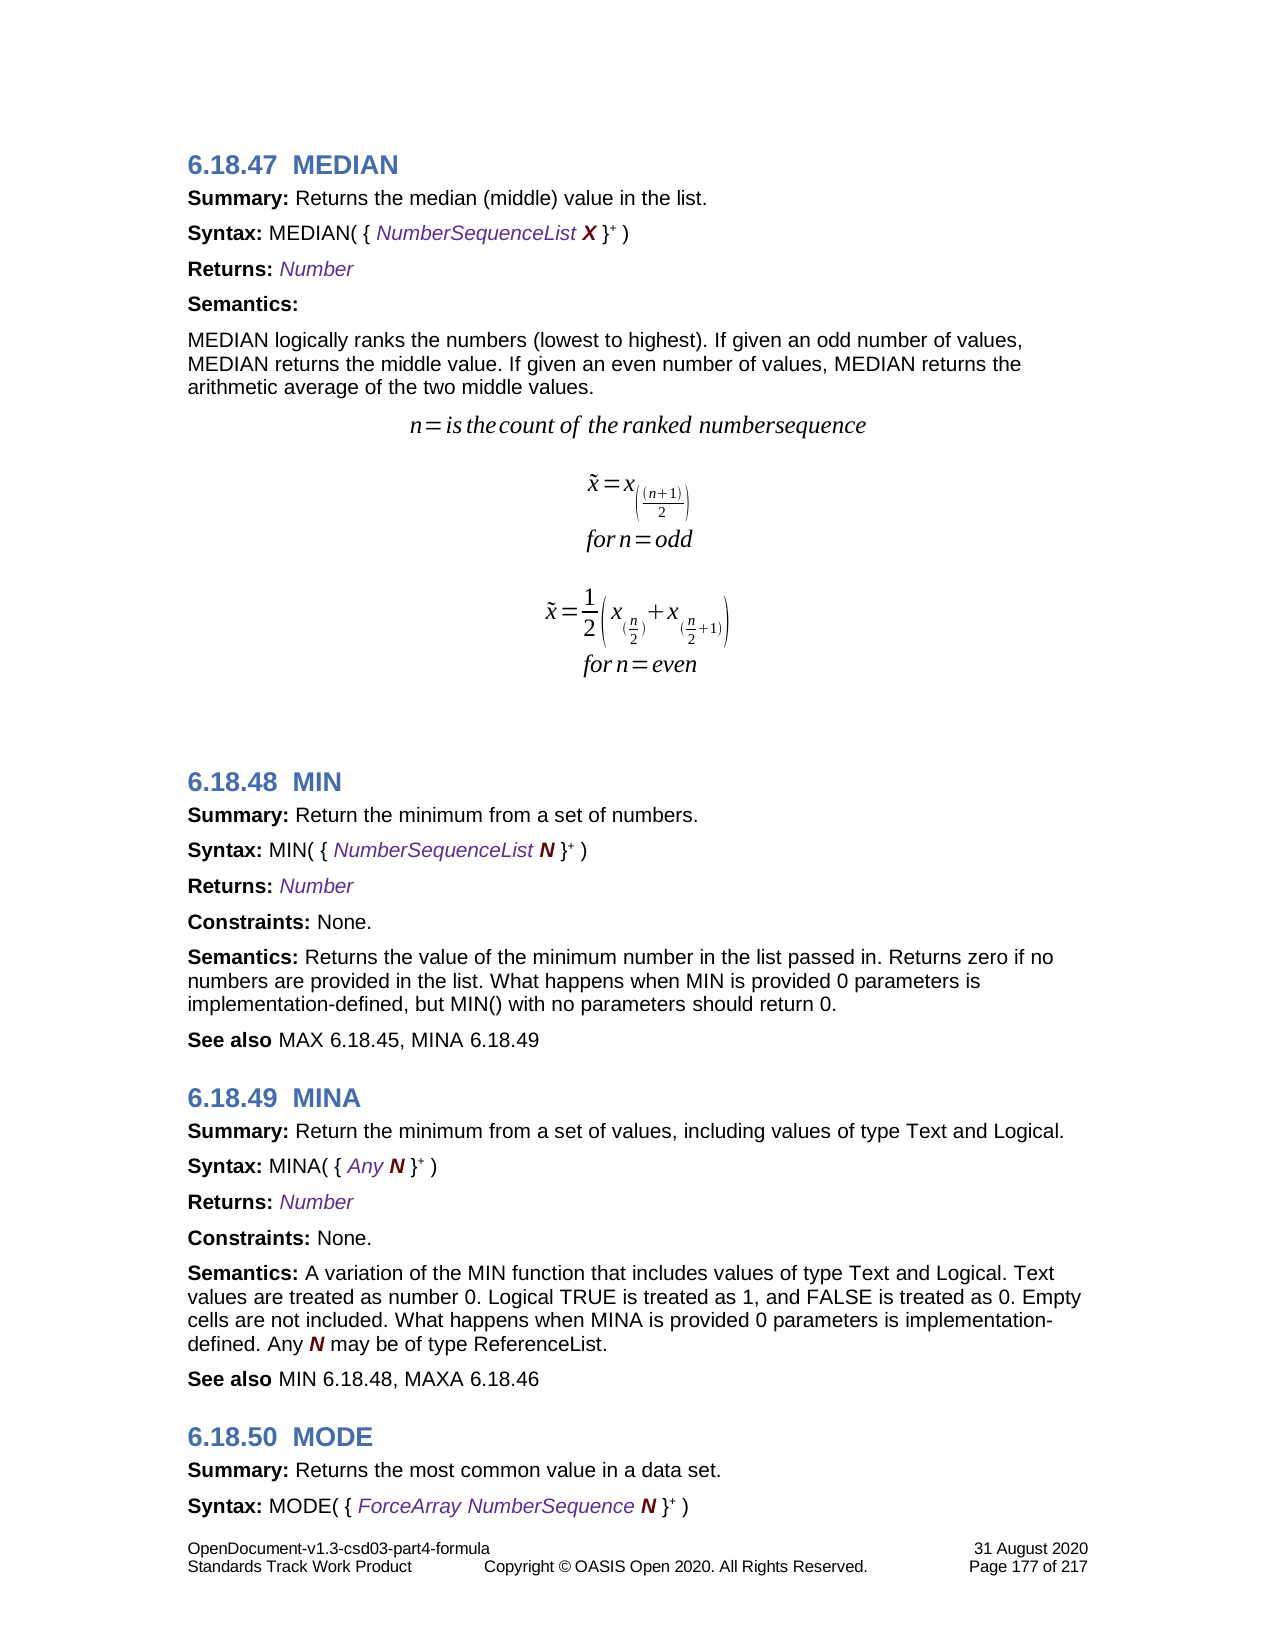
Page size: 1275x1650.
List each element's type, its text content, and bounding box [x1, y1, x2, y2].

subtitle MEDIAN [187, 150, 1088, 180]
text Returns: Number [187, 874, 1088, 898]
text Returns: Number [187, 1190, 1088, 1214]
subtitle MINA [187, 1083, 1088, 1113]
text Syntax: MEDIAN( { NumberSequenceList X }+ ) [187, 222, 1088, 245]
text MEDIAN logically ranks the numbers (lowest to highest). If given an odd number of values, MEDIAN returns the middle value. If given an even number of values, MEDIAN returns the arithmetic average of the two middle values. [187, 328, 1088, 399]
subtitle MODE [187, 1422, 1088, 1452]
subtitle MIN [187, 767, 1088, 797]
text Constraints: None. [187, 910, 1088, 934]
text See also MIN 6.18.48, MAXA 6.18.46 [187, 1368, 1088, 1391]
text Syntax: MINA( { Any N }+ ) [187, 1155, 1088, 1178]
text Semantics: Returns the value of the minimum number in the list passed in. Returns zero if no numbers are provided in the list. What happens when MIN is provided 0 parameters is implementation-defined, but MIN() with no parameters should return 0. [187, 946, 1088, 1016]
text Summary: Return the minimum from a set of values, including values of type Text and Logical. [187, 1119, 1088, 1143]
text Semantics: [187, 293, 1088, 316]
text Summary: Returns the median (middle) value in the list. [187, 186, 1088, 209]
text Constraints: None. [187, 1226, 1088, 1249]
text Returns: Number [187, 257, 1088, 281]
text Syntax: MIN( { NumberSequenceList N }+ ) [187, 839, 1088, 862]
text See also MAX 6.18.45, MINA 6.18.49 [187, 1028, 1088, 1052]
text Syntax: MODE( { ForceArray NumberSequence N }+ ) [187, 1494, 1088, 1518]
text Summary: Returns the most common value in a data set. [187, 1458, 1088, 1482]
text Semantics: A variation of the MIN function that includes values of type Text and Logical. Text values are treated as number 0. Logical TRUE is treated as 1, and FALSE is treated as 0. Empty cells are not included. What happens when MINA is provided 0 parameters is implementation-defined. Any N may be of type ReferenceList. [187, 1262, 1088, 1356]
text Summary: Return the minimum from a set of numbers. [187, 803, 1088, 827]
